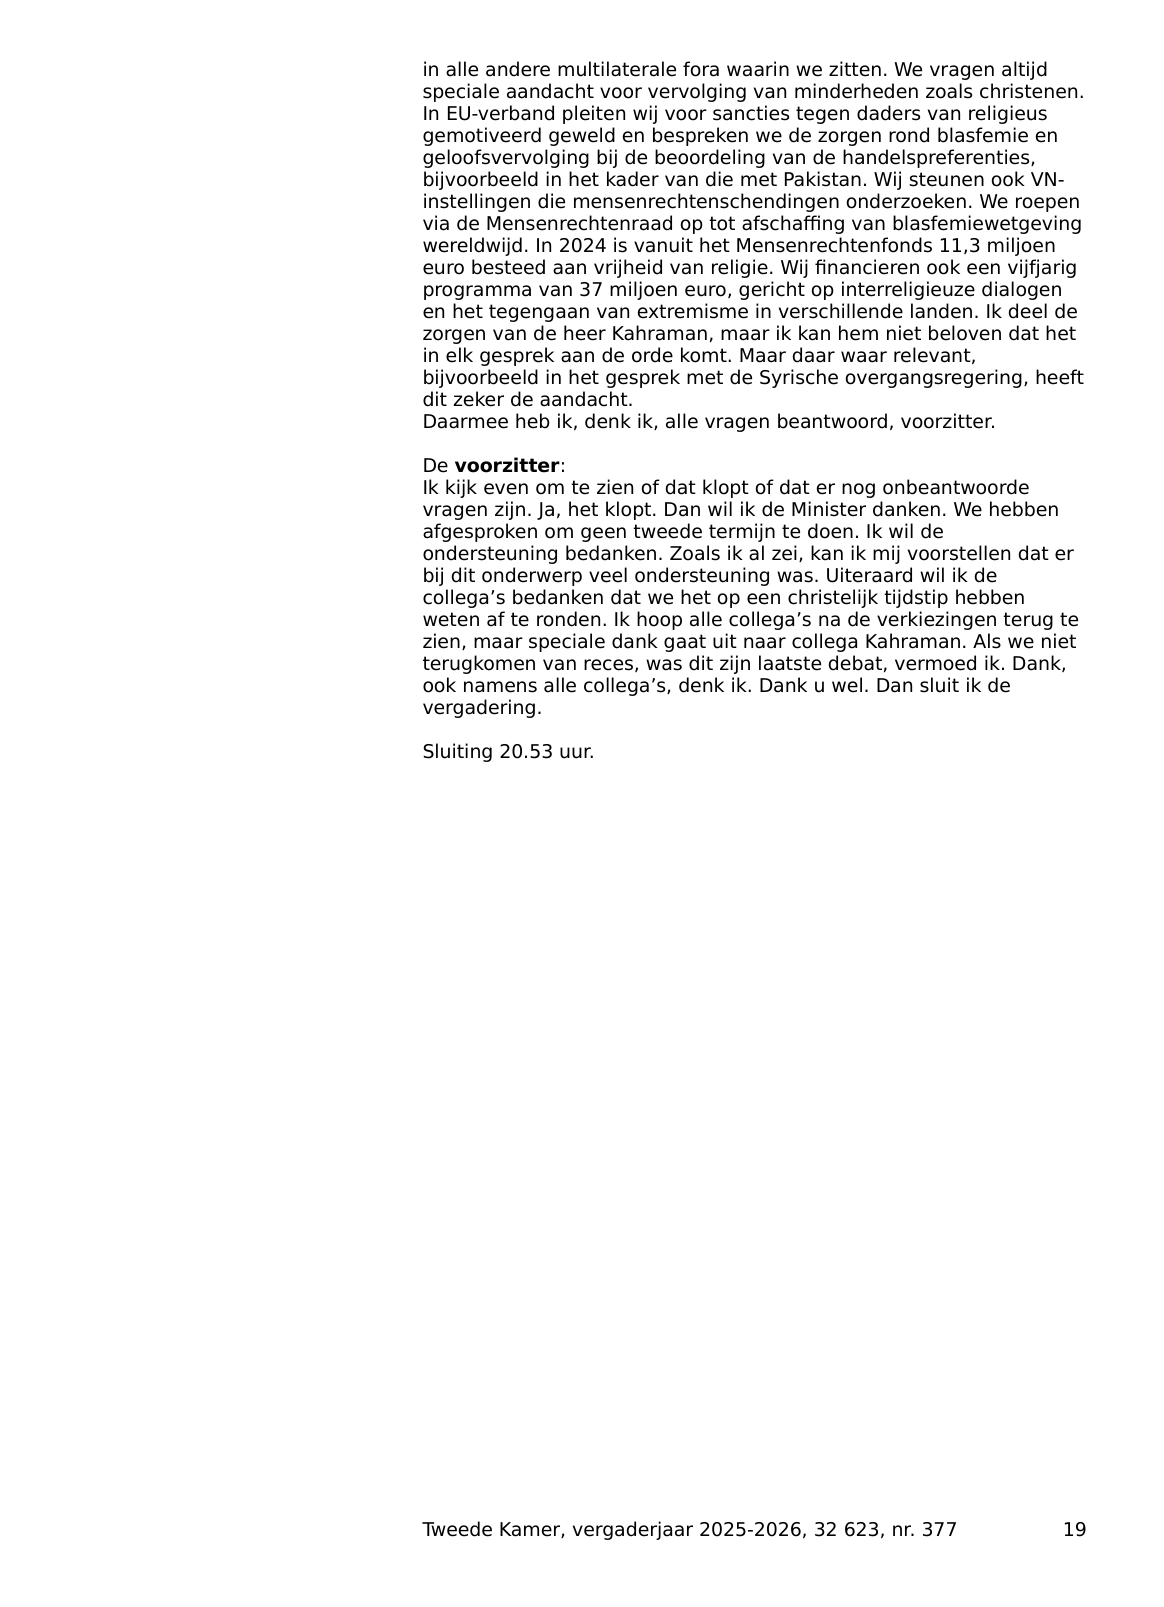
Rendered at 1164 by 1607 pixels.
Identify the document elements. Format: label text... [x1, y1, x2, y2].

text Sluiting 20.53 uur. [422, 741, 1087, 763]
text De voorzitter: [422, 455, 1087, 477]
text Daarmee heb ik, denk ik, alle vragen beantwoord, voorzitter. [422, 411, 1087, 433]
text in alle andere multilaterale fora waarin we zitten. We vragen altijd speciale aandacht voor vervolging van minderheden zoals christenen. In EU-verband pleiten wij voor sancties tegen daders van religieus gemotiveerd geweld en bespreken we de zorgen rond blasfemie en geloofsvervolging bij de beoordeling van de handelspreferenties, bijvoorbeeld in het kader van die met Pakistan. Wij steunen ook VN-instellingen die mensenrechtenschendingen onderzoeken. We roepen via de Mensenrechtenraad op tot afschaffing van blasfemiewetgeving wereldwijd. In 2024 is vanuit het Mensenrechtenfonds 11,3 miljoen euro besteed aan vrijheid van religie. Wij financieren ook een vijfjarig programma van 37 miljoen euro, gericht op interreligieuze dialogen en het tegengaan van extremisme in verschillende landen. Ik deel de zorgen van de heer Kahraman, maar ik kan hem niet beloven dat het in elk gesprek aan de orde komt. Maar daar waar relevant, bijvoorbeeld in het gesprek met de Syrische overgangsregering, heeft dit zeker de aandacht. [422, 59, 1087, 411]
text Ik kijk even om te zien of dat klopt of dat er nog onbeantwoorde vragen zijn. Ja, het klopt. Dan wil ik de Minister danken. We hebben afgesproken om geen tweede termijn te doen. Ik wil de ondersteuning bedanken. Zoals ik al zei, kan ik mij voorstellen dat er bij dit onderwerp veel ondersteuning was. Uiteraard wil ik de collega’s bedanken dat we het op een christelijk tijdstip hebben weten af te ronden. Ik hoop alle collega’s na de verkiezingen terug te zien, maar speciale dank gaat uit naar collega Kahraman. Als we niet terugkomen van reces, was dit zijn laatste debat, vermoed ik. Dank, ook namens alle collega’s, denk ik. Dank u wel. Dan sluit ik de vergadering. [422, 477, 1087, 719]
